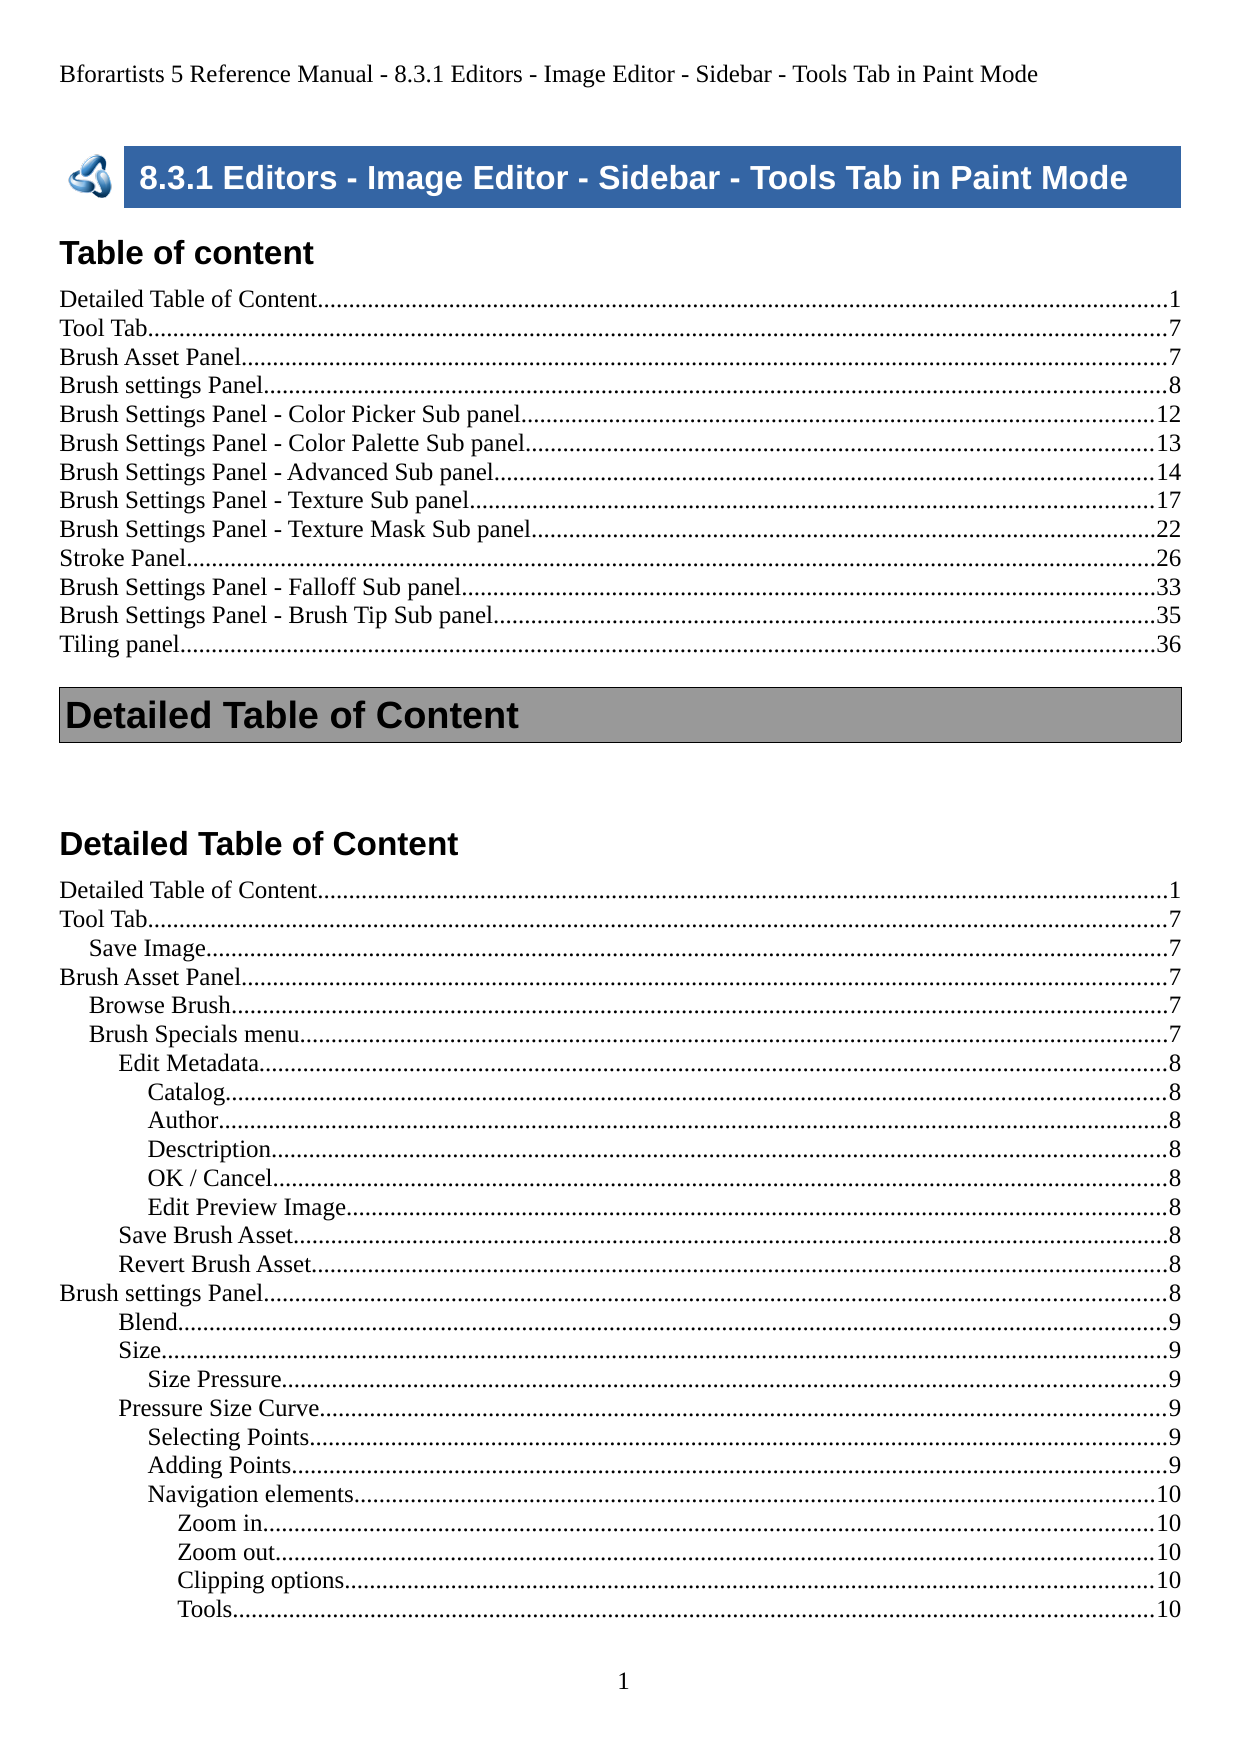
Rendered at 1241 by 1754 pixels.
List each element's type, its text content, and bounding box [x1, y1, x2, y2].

text Tiling panel 36 [59, 629, 1181, 658]
text Detailed Table of Content 1 [59, 875, 1181, 904]
text Brush Asset Panel 7 [59, 342, 1181, 370]
text Size Pressure 9 [147, 1364, 1181, 1393]
table_header Detailed Table of Content [60, 688, 1181, 742]
text Brush Asset Panel 7 [59, 962, 1181, 990]
text Brush Settings Panel - Color Palette Sub panel 13 [59, 428, 1181, 457]
text Size 9 [118, 1335, 1181, 1364]
text Brush Settings Panel - Texture Sub panel 17 [59, 485, 1181, 514]
text Brush Settings Panel - Falloff Sub panel 33 [59, 572, 1181, 600]
text Desctription 8 [147, 1134, 1181, 1163]
text Detailed Table of Content 1 [59, 284, 1181, 313]
text Edit Metadata 8 [118, 1048, 1181, 1077]
text Author 8 [147, 1105, 1181, 1134]
text Selecting Points 9 [147, 1422, 1181, 1450]
text Brush Specials menu 7 [88, 1019, 1181, 1048]
text Tools 10 [177, 1594, 1181, 1623]
text Navigation elements 10 [147, 1479, 1181, 1508]
subtitle Table of content [59, 233, 1181, 272]
picture [65, 152, 114, 201]
text Brush Settings Panel - Texture Mask Sub panel 22 [59, 514, 1181, 543]
text Brush Settings Panel - Brush Tip Sub panel 35 [59, 600, 1181, 629]
text Blend 9 [118, 1307, 1181, 1335]
text Brush Settings Panel - Advanced Sub panel 14 [59, 457, 1181, 485]
text Brush Settings Panel - Color Picker Sub panel 12 [59, 399, 1181, 428]
text Browse Brush 7 [88, 990, 1181, 1019]
text Adding Points 9 [147, 1450, 1181, 1479]
text Save Brush Asset 8 [118, 1220, 1181, 1249]
text Tool Tab 7 [59, 904, 1181, 933]
table_header 8.3.1 Editors - Image Editor - Sidebar - Tools Tab in Paint Mode [124, 146, 1181, 208]
text Tool Tab 7 [59, 313, 1181, 342]
subtitle Detailed Table of Content [59, 824, 1181, 863]
text Save Image 7 [88, 933, 1181, 962]
text Brush settings Panel 8 [59, 1278, 1181, 1307]
text Pressure Size Curve 9 [118, 1393, 1181, 1422]
text OK / Cancel 8 [147, 1163, 1181, 1192]
text Edit Preview Image 8 [147, 1192, 1181, 1220]
text Brush settings Panel 8 [59, 370, 1181, 399]
text Catalog 8 [147, 1077, 1181, 1105]
text Clipping options 10 [177, 1565, 1181, 1594]
text Zoom in 10 [177, 1508, 1181, 1537]
text Revert Brush Asset 8 [118, 1249, 1181, 1278]
table_header [59, 146, 124, 208]
text Zoom out 10 [177, 1537, 1181, 1565]
text Stroke Panel 26 [59, 543, 1181, 572]
